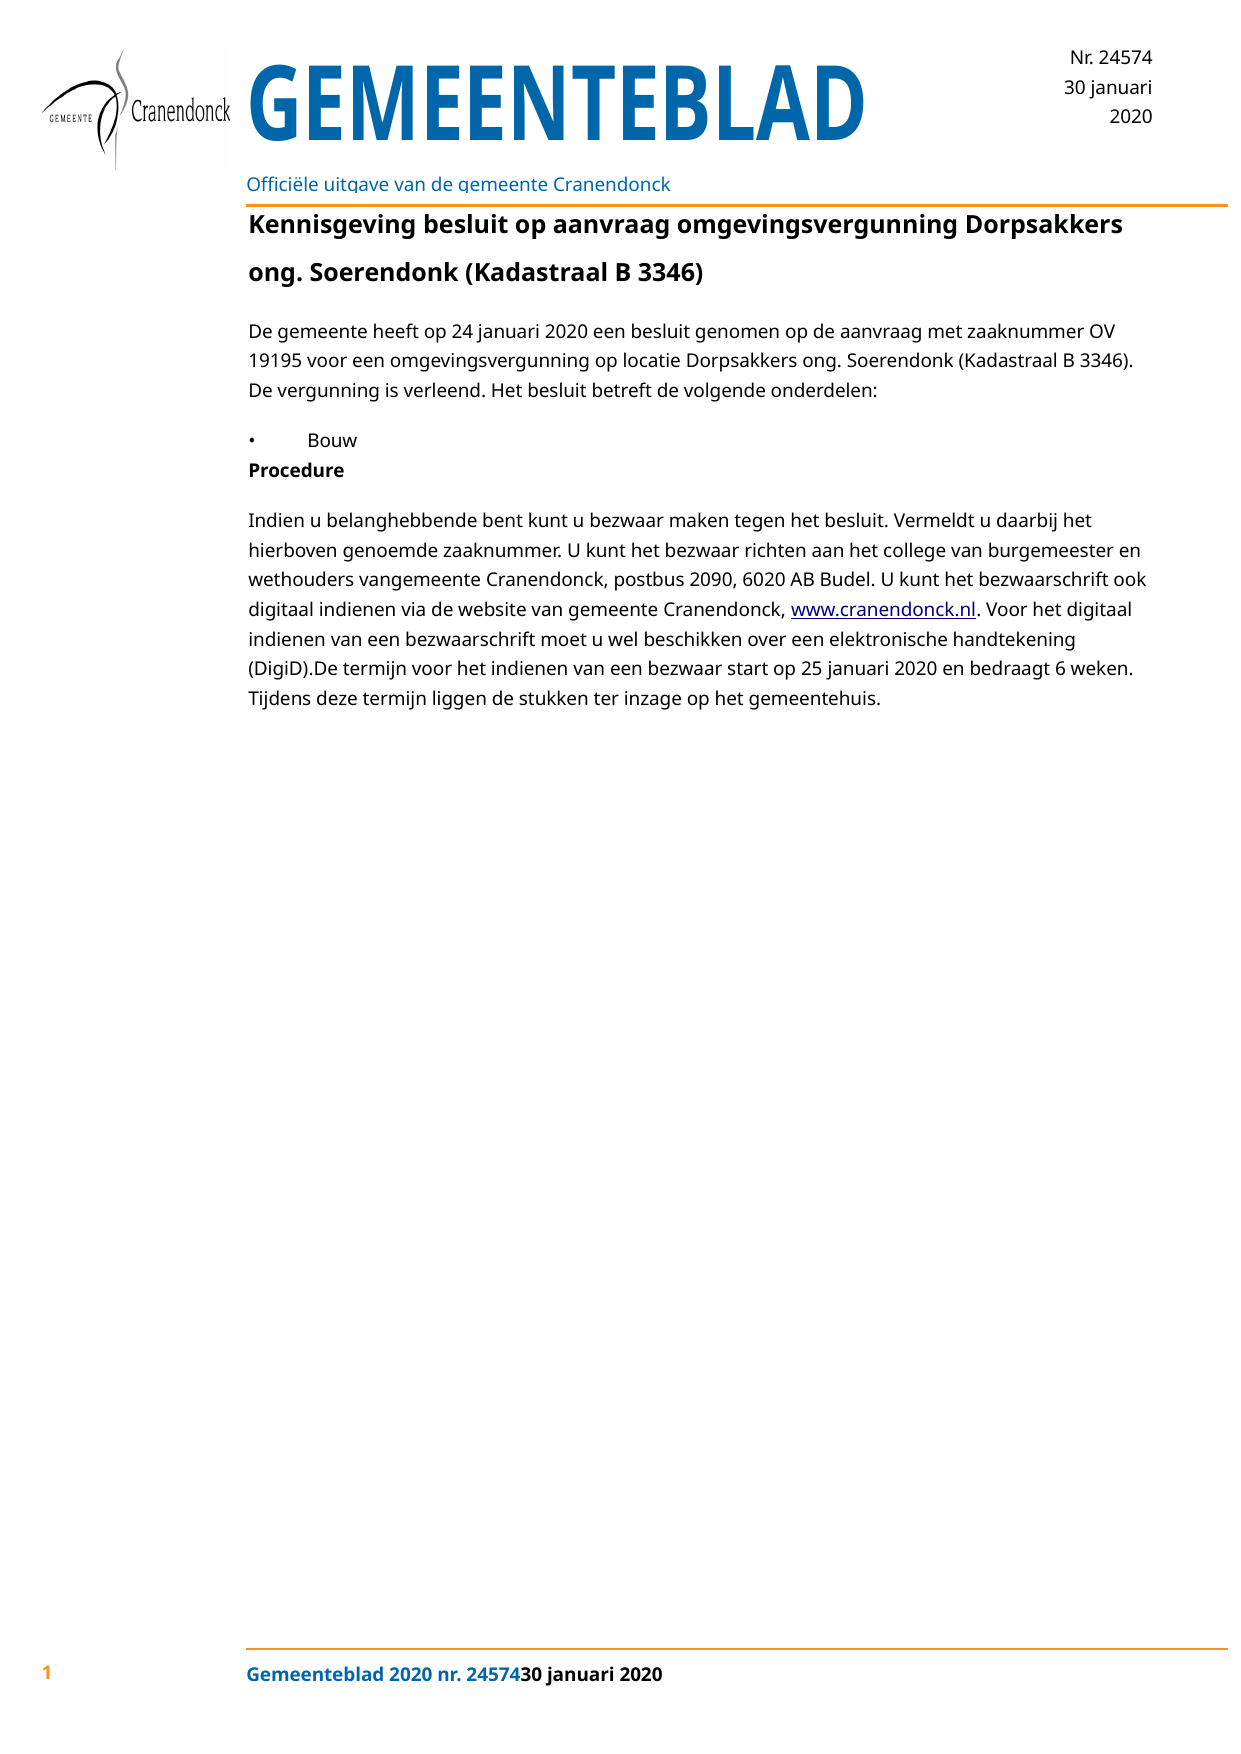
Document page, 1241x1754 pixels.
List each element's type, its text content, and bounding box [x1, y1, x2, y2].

picture [41, 47, 231, 172]
text Procedure [248, 457, 1152, 483]
list Bouw [248, 427, 1152, 453]
text De gemeente heeft op 24 januari 2020 een besluit genomen op de aanvraag met zaaknummer OV 19195 voor een omgevingsvergunning op locatie Dorpsakkers ong. Soerendonk (Kadastraal B 3346). De vergunning is verleend. Het besluit betreft de volgende onderdelen: [248, 318, 1152, 403]
text Indien u belanghebbende bent kunt u bezwaar maken tegen het besluit. Vermeldt u daarbij het hierboven genoemde zaaknummer. U kunt het bezwaar richten aan het college van burgemeester en wethouders vangemeente Cranendonck, postbus 2090, 6020 AB Budel. U kunt het bezwaarschrift ook digitaal indienen via de website van gemeente Cranendonck, www.cranendonck.nl. Voor het digitaal indienen van een bezwaarschrift moet u wel beschikken over een elektronische handtekening (DigiD).De termijn voor het indienen van een bezwaar start op 25 januari 2020 en bedraagt 6 weken. Tijdens deze termijn liggen de stukken ter inzage op het gemeentehuis. [248, 507, 1152, 711]
text Kennisgeving besluit op aanvraag omgevingsvergunning Dorpsakkers ong. Soerendonk (Kadastraal B 3346) [248, 207, 1152, 288]
